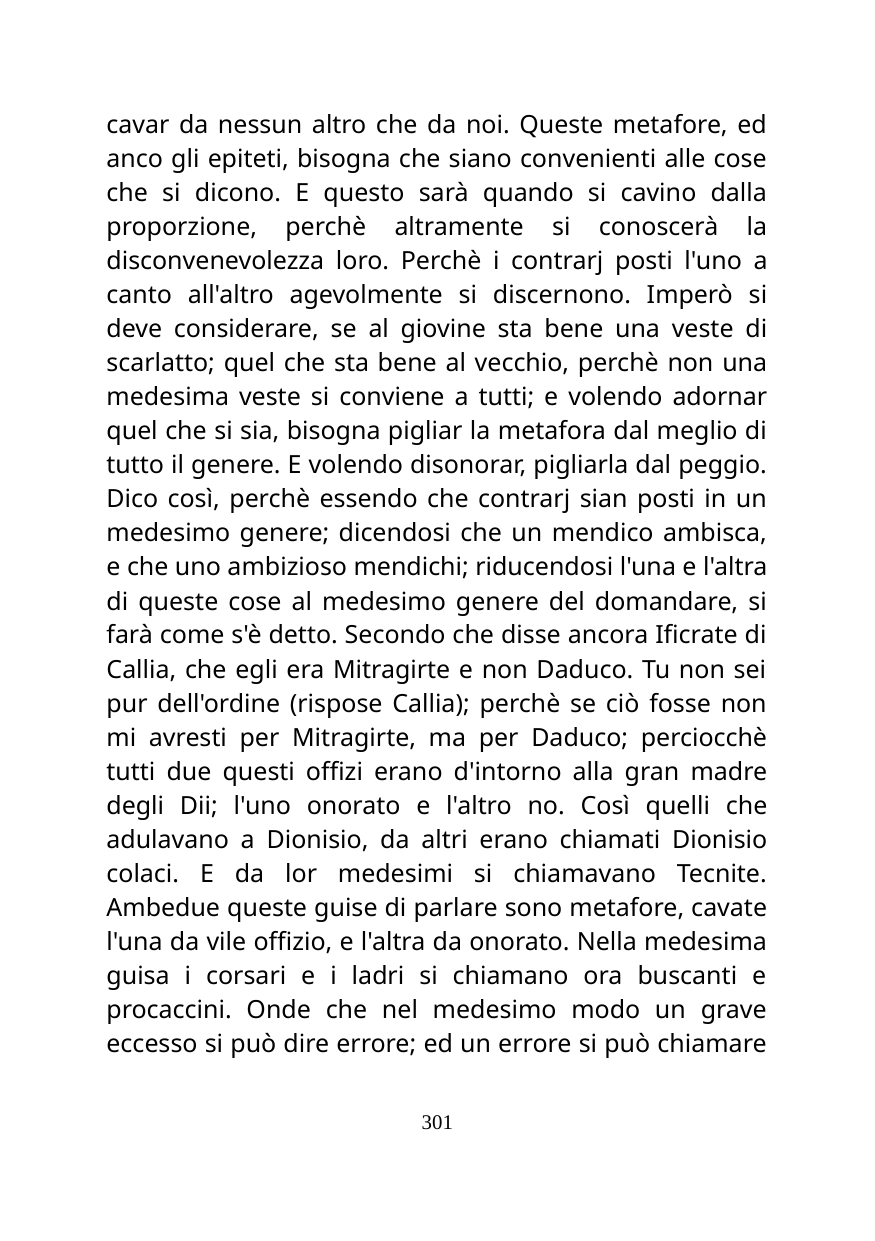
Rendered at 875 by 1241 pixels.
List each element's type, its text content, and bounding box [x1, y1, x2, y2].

text cavar da nessun altro che da noi. Queste metafore, ed anco gli epiteti, bisogna che siano convenienti alle cose che si dicono. E questo sarà quando si cavino dalla proporzione, perchè altramente si conoscerà la disconvenevolezza loro. Perchè i contrarj posti l'uno a canto all'altro agevolmente si discernono. Imperò si deve considerare, se al giovine sta bene una veste di scarlatto; quel che sta bene al vecchio, perchè non una medesima veste si conviene a tutti; e volendo adornar quel che si sia, bisogna pigliar la metafora dal meglio di tutto il genere. E volendo disonorar, pigliarla dal peggio. Dico così, perchè essendo che contrarj sian posti in un medesimo genere; dicendosi che un mendico ambisca, e che uno ambizioso mendichi; riducendosi l'una e l'altra di queste cose al medesimo genere del domandare, si farà come s'è detto. Secondo che disse ancora Ificrate di Callia, che egli era Mitragirte e non Daduco. Tu non sei pur dell'ordine (rispose Callia); perchè se ciò fosse non mi avresti per Mitragirte, ma per Daduco; perciocchè tutti due questi offizi erano d'intorno alla gran madre degli Dii; l'uno onorato e l'altro no. Così quelli che adulavano a Dionisio, da altri erano chiamati Dionisio colaci. E da lor medesimi si chiamavano Tecnite. Ambedue queste guise di parlare sono metafore, cavate l'una da vile offizio, e l'altra da onorato. Nella medesima guisa i corsari e i ladri si chiamano ora buscanti e procaccini. Onde che nel medesimo modo un grave eccesso si può dire errore; ed un errore si può chiamare [106, 106, 768, 1060]
